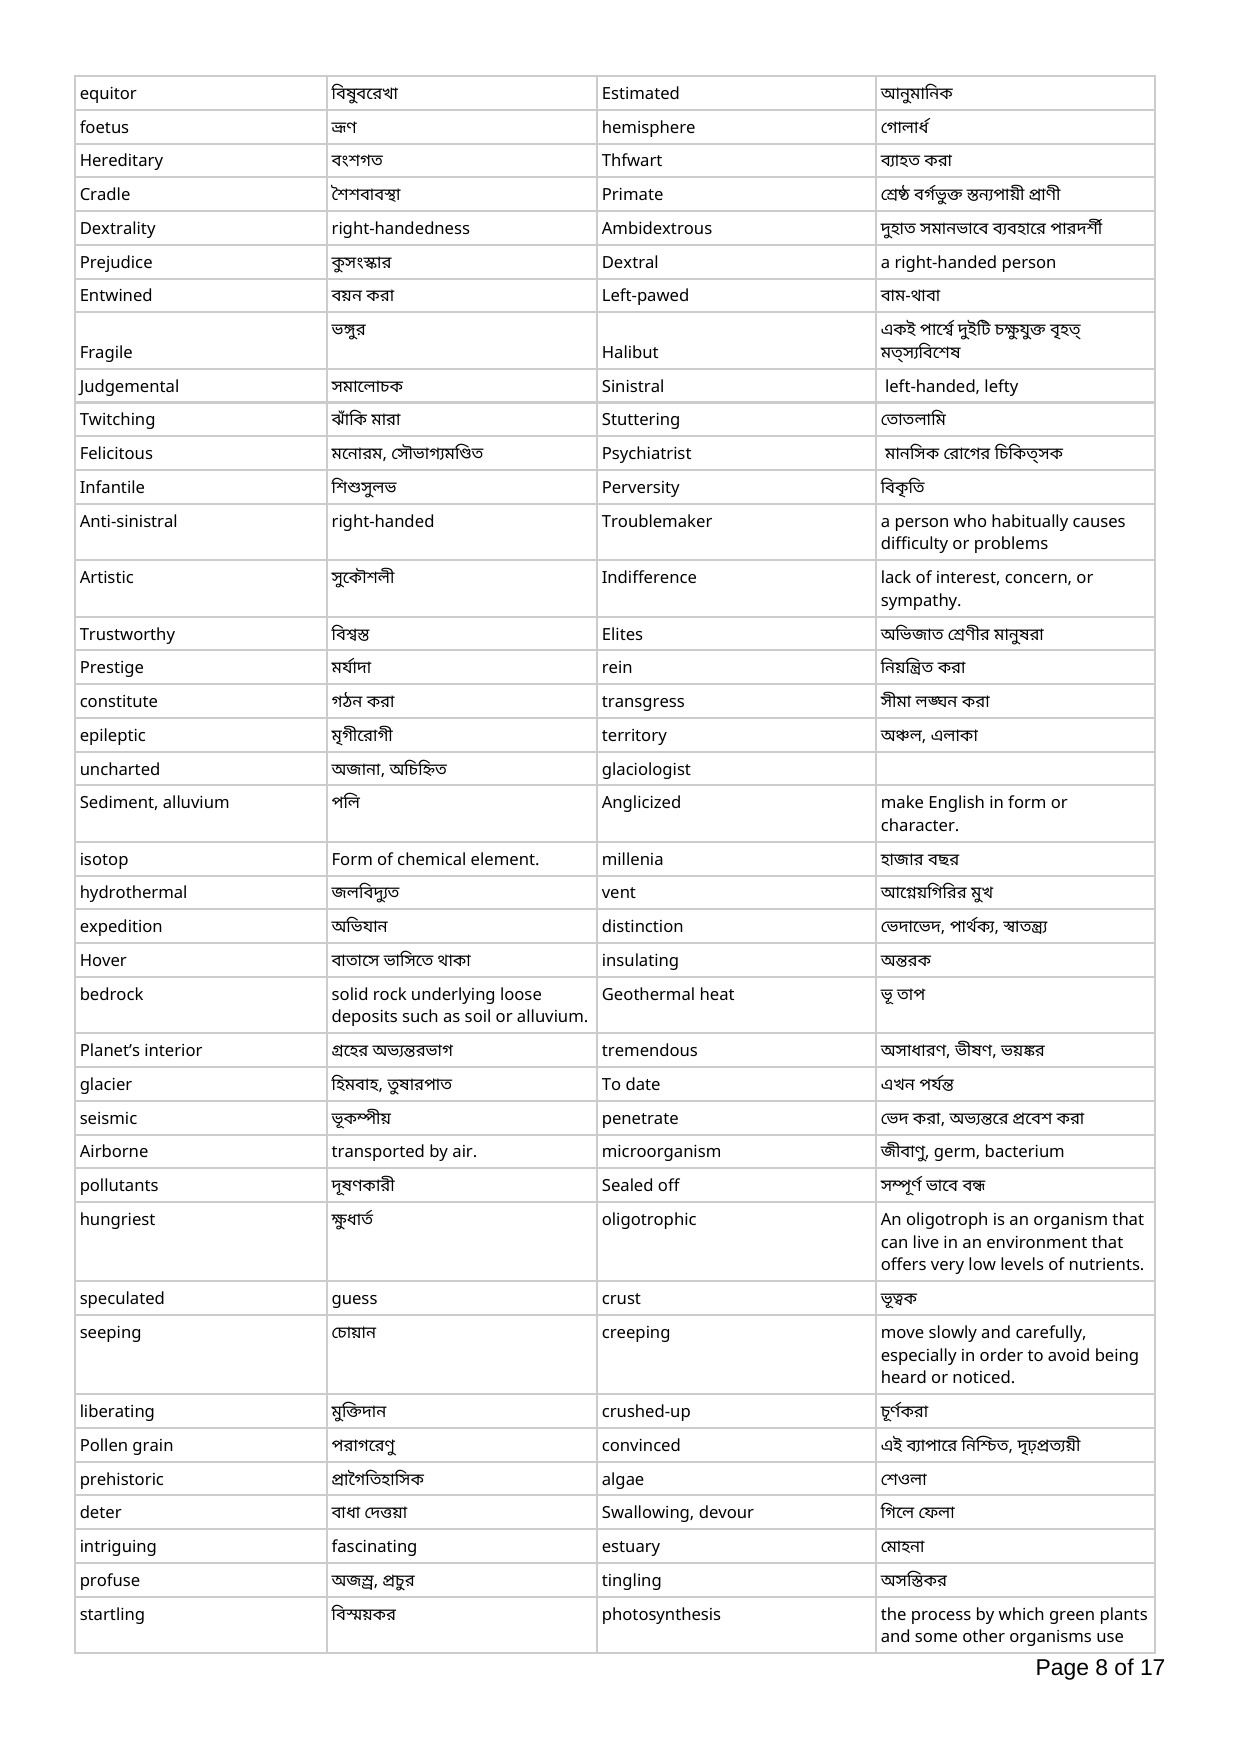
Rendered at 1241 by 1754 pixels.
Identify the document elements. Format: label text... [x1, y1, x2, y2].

table_cell Left-pawed [598, 280, 875, 311]
table_cell right-handedness [328, 212, 596, 244]
table_cell কুসংস্কার [328, 246, 596, 277]
table_cell Thfwart [598, 145, 875, 176]
table_cell territory [598, 719, 875, 751]
table_cell মৃগীরোগী [328, 719, 596, 751]
table_cell জীবাণু, germ, bacterium [877, 1136, 1154, 1167]
table_cell algae [598, 1463, 875, 1494]
table_cell শ্রেষ্ঠ বর্গভুক্ত স্তন্যপায়ী প্রাণী [877, 178, 1154, 210]
table_cell intriguing [76, 1530, 326, 1562]
table_cell সমালোচক [328, 370, 596, 401]
table_cell Ambidextrous [598, 212, 875, 244]
table_cell শেওলা [877, 1463, 1154, 1494]
table_cell crushed-up [598, 1395, 875, 1427]
table_cell Felicitous [76, 437, 326, 469]
table_cell বিস্ময়কর [328, 1598, 596, 1652]
table_cell মানসিক রোগের চিকিত্সক [877, 437, 1154, 469]
table_cell epileptic [76, 719, 326, 751]
table_cell অঞ্চল, এলাকা [877, 719, 1154, 751]
table_cell convinced [598, 1429, 875, 1461]
table_cell Geothermal heat [598, 978, 875, 1032]
table_cell pollutants [76, 1169, 326, 1201]
table_cell Indifference [598, 561, 875, 616]
table_cell seismic [76, 1102, 326, 1133]
table_cell মর্যাদা [328, 651, 596, 683]
table_cell transgress [598, 685, 875, 717]
table_cell microorganism [598, 1136, 875, 1167]
table_cell glaciologist [598, 753, 875, 784]
table_cell seeping [76, 1316, 326, 1393]
table_cell Form of chemical element. [328, 843, 596, 874]
table_cell Hereditary [76, 145, 326, 176]
table_cell অসস্তিকর [877, 1564, 1154, 1596]
table_cell prehistoric [76, 1463, 326, 1494]
table_cell একই পার্শ্বে দুইটি চক্ষুযুক্ত বৃহত্ মত্স্যবিশেষ [877, 313, 1154, 368]
table_cell transported by air. [328, 1136, 596, 1167]
table_cell Anglicized [598, 786, 875, 841]
table_cell deter [76, 1496, 326, 1528]
table_cell Swallowing, devour [598, 1496, 875, 1528]
table_cell Prestige [76, 651, 326, 683]
table_cell Entwined [76, 280, 326, 311]
table_cell insulating [598, 944, 875, 976]
table_cell ঝাঁকি মারা [328, 404, 596, 435]
table_cell distinction [598, 910, 875, 942]
table_cell Anti-sinistral [76, 505, 326, 559]
table_cell অন্তরক [877, 944, 1154, 976]
table_cell a person who habitually causes difficulty or problems [877, 505, 1154, 559]
table_cell Fragile [76, 313, 326, 368]
table_cell make English in form or character. [877, 786, 1154, 841]
table_cell profuse [76, 1564, 326, 1596]
table_cell Dextral [598, 246, 875, 277]
table_cell a right-handed person [877, 246, 1154, 277]
table_cell গিলে ফেলা [877, 1496, 1154, 1528]
table_cell oligotrophic [598, 1203, 875, 1280]
table_cell গোলার্ধ [877, 111, 1154, 142]
table_cell ভূ তাপ [877, 978, 1154, 1032]
table_cell ভেদ করা, অভ্যন্তরে প্রবেশ করা [877, 1102, 1154, 1133]
table_cell fascinating [328, 1530, 596, 1562]
table_cell right-handed [328, 505, 596, 559]
table_cell solid rock underlying loose deposits such as soil or alluvium. [328, 978, 596, 1032]
table_cell the process by which green plants and some other organisms use [877, 1598, 1154, 1652]
table_cell ভেদাভেদ, পার্থক্য, স্বাতন্ত্র্য [877, 910, 1154, 942]
table_cell hydrothermal [76, 877, 326, 908]
table_cell lack of interest, concern, or sympathy. [877, 561, 1154, 616]
table_cell Hover [76, 944, 326, 976]
table_cell Stuttering [598, 404, 875, 435]
table_cell সুকৌশলী [328, 561, 596, 616]
table_cell আনুমানিক [877, 77, 1154, 109]
table_cell মোহনা [877, 1530, 1154, 1562]
table_cell Cradle [76, 178, 326, 210]
table_cell বিকৃতি [877, 471, 1154, 503]
table_cell গ্রহের অভ্যন্তরভাগ [328, 1034, 596, 1066]
table_cell Halibut [598, 313, 875, 368]
table_cell Judgemental [76, 370, 326, 401]
table_cell অভিযান [328, 910, 596, 942]
table_cell tingling [598, 1564, 875, 1596]
table_cell Estimated [598, 77, 875, 109]
table_cell estuary [598, 1530, 875, 1562]
table_cell অজানা, অচিহ্নিত [328, 753, 596, 784]
table_cell An oligotroph is an organism that can live in an environment that offers very low levels of nutrients. [877, 1203, 1154, 1280]
table_cell creeping [598, 1316, 875, 1393]
table_cell Sealed off [598, 1169, 875, 1201]
table_cell Infantile [76, 471, 326, 503]
table_cell isotop [76, 843, 326, 874]
table_cell millenia [598, 843, 875, 874]
table_cell অভিজাত শ্রেণীর মানুষরা [877, 618, 1154, 649]
table_cell Primate [598, 178, 875, 210]
table_cell Sediment, alluvium [76, 786, 326, 841]
table_cell expedition [76, 910, 326, 942]
table_cell বাতাসে ভাসিতে থাকা [328, 944, 596, 976]
table_cell Pollen grain [76, 1429, 326, 1461]
table_cell hemisphere [598, 111, 875, 142]
table_cell শৈশবাবস্থা [328, 178, 596, 210]
table_cell বাধা দেত্তয়া [328, 1496, 596, 1528]
table_cell বয়ন করা [328, 280, 596, 311]
table_cell uncharted [76, 753, 326, 784]
table_cell bedrock [76, 978, 326, 1032]
table_cell left-handed, lefty [877, 370, 1154, 401]
table_cell বংশগত [328, 145, 596, 176]
table_cell বিষুবরেখা [328, 77, 596, 109]
table_cell এই ব্যাপারে নিশ্চিত, দৃঢ়প্রত্যয়ী [877, 1429, 1154, 1461]
table_cell Prejudice [76, 246, 326, 277]
table_cell বাম-থাবা [877, 280, 1154, 311]
table_cell পরাগরেণু [328, 1429, 596, 1461]
table_cell speculated [76, 1282, 326, 1314]
table_cell crust [598, 1282, 875, 1314]
table_cell ক্ষুধার্ত [328, 1203, 596, 1280]
table_cell জলবিদ্যুত [328, 877, 596, 908]
table_cell অজস্র্র, প্রচুর [328, 1564, 596, 1596]
table_cell দুহাত সমানভাবে ব্যবহারে পারদর্শী [877, 212, 1154, 244]
table_cell glacier [76, 1068, 326, 1100]
table_cell মুক্তিদান [328, 1395, 596, 1427]
table_cell এখন পর্যন্ত [877, 1068, 1154, 1100]
table_cell গঠন করা [328, 685, 596, 717]
table_cell চূর্ণকরা [877, 1395, 1154, 1427]
table_cell চোয়ান [328, 1316, 596, 1393]
table_cell সীমা লঙ্ঘন করা [877, 685, 1154, 717]
table_cell Trustworthy [76, 618, 326, 649]
table_cell Twitching [76, 404, 326, 435]
table_cell ভ্রূণ [328, 111, 596, 142]
table_cell Psychiatrist [598, 437, 875, 469]
table_cell মনোরম, সৌভাগ্যমণ্ডিত [328, 437, 596, 469]
table_cell Airborne [76, 1136, 326, 1167]
table_cell startling [76, 1598, 326, 1652]
table_cell শিশুসুলভ [328, 471, 596, 503]
table_cell Perversity [598, 471, 875, 503]
table_cell Sinistral [598, 370, 875, 401]
table_cell foetus [76, 111, 326, 142]
table_cell [877, 753, 1154, 784]
table_cell Troublemaker [598, 505, 875, 559]
table_cell দূষণকারী [328, 1169, 596, 1201]
table_cell constitute [76, 685, 326, 717]
table_cell move slowly and carefully, especially in order to avoid being heard or noticed. [877, 1316, 1154, 1393]
table_cell guess [328, 1282, 596, 1314]
table_cell নিয়ন্ত্রিত করা [877, 651, 1154, 683]
table_cell ব্যাহত করা [877, 145, 1154, 176]
table_cell liberating [76, 1395, 326, 1427]
table_cell vent [598, 877, 875, 908]
table_cell হাজার বছর [877, 843, 1154, 874]
table_cell অসাধারণ, ভীষণ, ভয়ঙ্কর [877, 1034, 1154, 1066]
table_cell Elites [598, 618, 875, 649]
table_cell তোতলামি [877, 404, 1154, 435]
table_cell সম্পূর্ণ ভাবে বন্ধ [877, 1169, 1154, 1201]
table_cell photosynthesis [598, 1598, 875, 1652]
table_cell পলি [328, 786, 596, 841]
table_cell To date [598, 1068, 875, 1100]
table_cell বিশ্বস্ত [328, 618, 596, 649]
table_cell rein [598, 651, 875, 683]
table_cell Dextrality [76, 212, 326, 244]
table_cell hungriest [76, 1203, 326, 1280]
table_cell Artistic [76, 561, 326, 616]
table_cell ভূকম্পীয় [328, 1102, 596, 1133]
table_cell tremendous [598, 1034, 875, 1066]
table_cell আগ্নেয়গিরির মুখ [877, 877, 1154, 908]
table_cell Planet’s interior [76, 1034, 326, 1066]
table_cell ভূত্বক [877, 1282, 1154, 1314]
table_cell হিমবাহ, তুষারপাত [328, 1068, 596, 1100]
table_cell penetrate [598, 1102, 875, 1133]
table_cell ভঙ্গুর [328, 313, 596, 368]
table_cell equitor [76, 77, 326, 109]
table_cell প্রাগৈতিহাসিক [328, 1463, 596, 1494]
